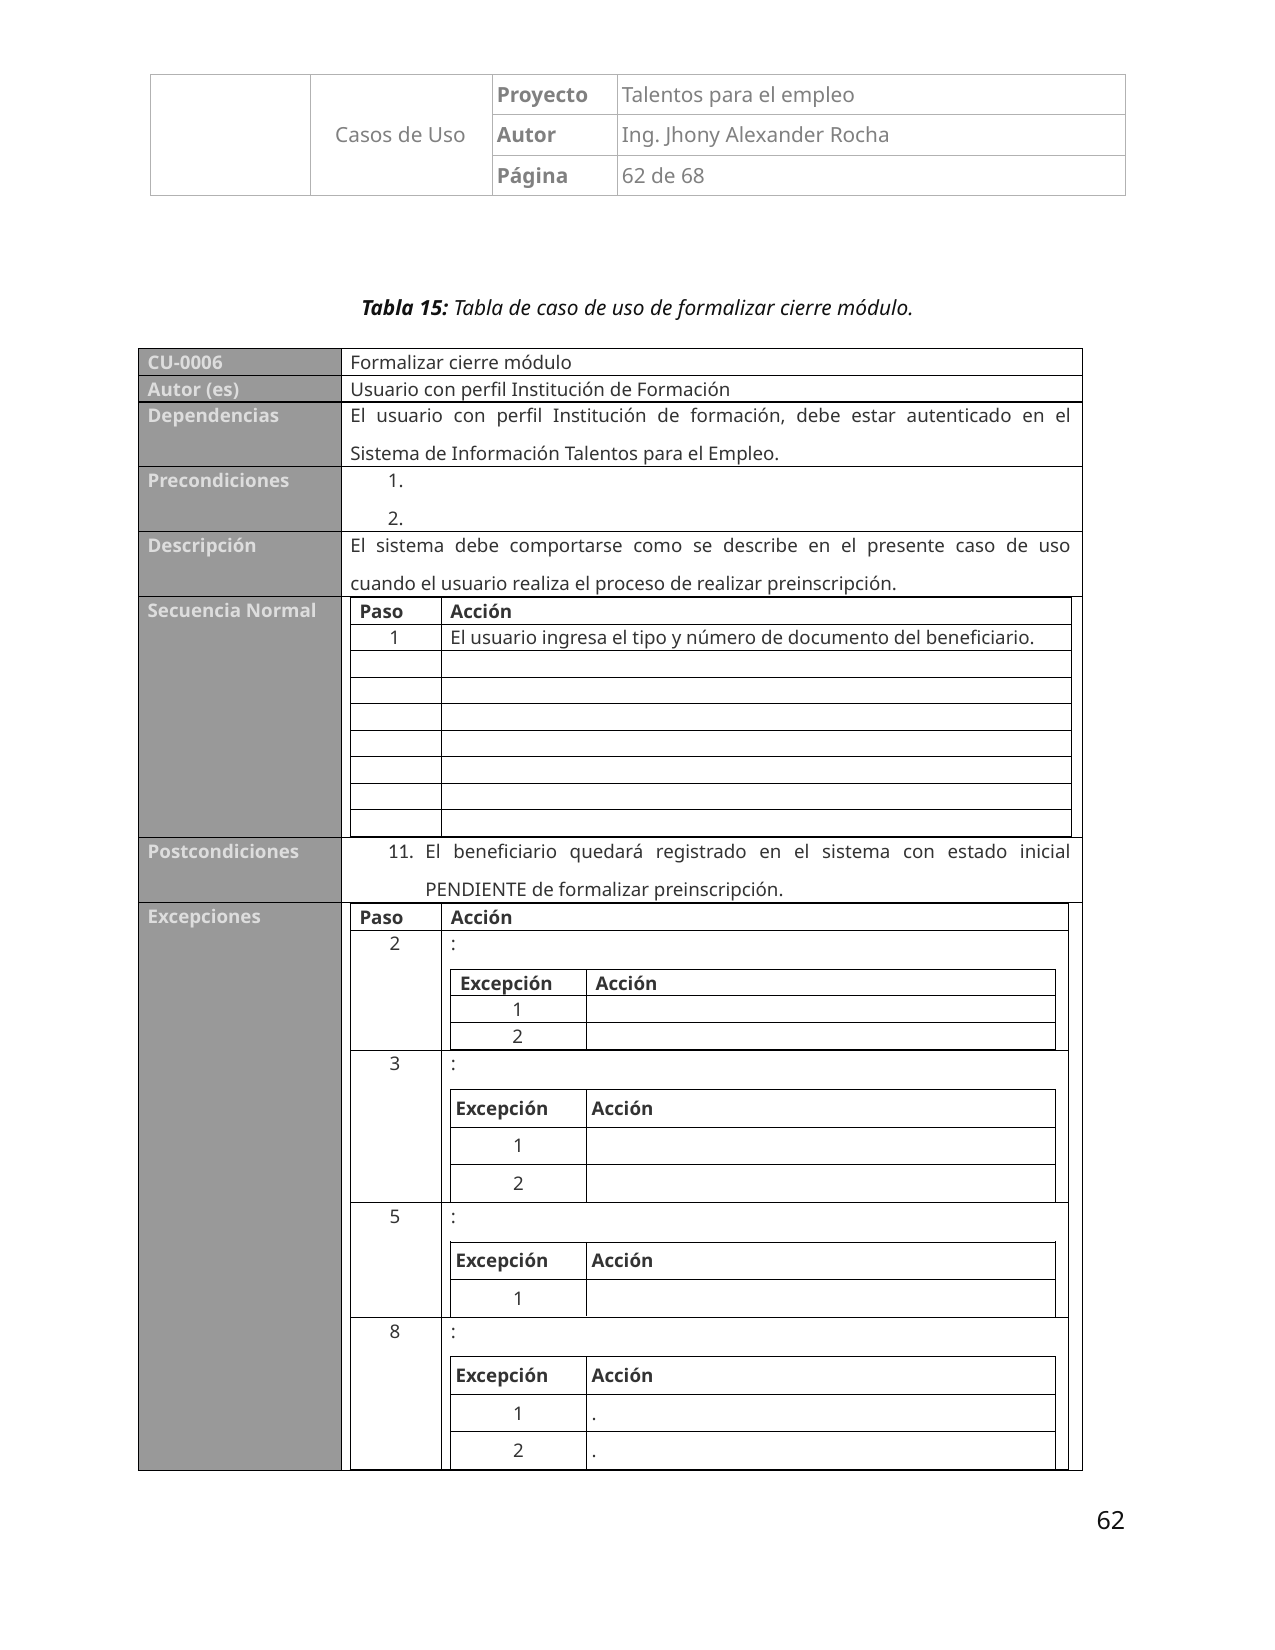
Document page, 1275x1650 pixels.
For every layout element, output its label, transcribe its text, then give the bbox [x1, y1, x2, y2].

table_header Excepción [451, 1357, 586, 1394]
table_cell 1 [451, 1128, 586, 1164]
table_cell Dependencias [139, 403, 341, 466]
table_cell [342, 903, 350, 1470]
text Tabla 15: Tabla de caso de uso de formalizar cierre módulo. [150, 293, 1125, 322]
table_cell [587, 1165, 1055, 1201]
table_header Paso [351, 598, 441, 623]
table_cell Excepciones [139, 903, 341, 1470]
table_cell : [442, 931, 1068, 1050]
table_cell [442, 651, 1071, 677]
table_cell . [587, 1432, 1055, 1469]
table_cell 1 [451, 1280, 586, 1316]
table_cell El beneficiario quedará registrado en el sistema con estado inicial PENDIENTE de formalizar preinscripción. [342, 838, 1082, 902]
table_cell . [587, 1395, 1055, 1431]
table_header Acción [587, 1357, 1055, 1394]
table_cell 2 [351, 931, 441, 1050]
table_cell El usuario ingresa el tipo y número de documento del beneficiario. [442, 625, 1071, 650]
table_cell 2 [451, 1165, 586, 1201]
table_cell 1 [351, 625, 441, 650]
table_cell : [442, 1318, 1068, 1469]
table_cell [442, 731, 1071, 756]
table_header Excepción [451, 970, 586, 995]
table_header Acción [587, 1090, 1055, 1126]
table_cell 2 [451, 1023, 586, 1048]
table_cell Precondiciones [139, 467, 341, 531]
table_cell [442, 678, 1071, 703]
table_cell [442, 784, 1071, 809]
table_cell [351, 678, 441, 703]
table_header CU-0006 [139, 349, 341, 375]
table_cell El sistema debe comportarse como se describe en el presente caso de uso cuando el usuario realiza el proceso de realizar preinscripción. [342, 532, 1082, 596]
table_cell [351, 810, 441, 836]
table_header Excepción [451, 1243, 586, 1279]
table_cell Postcondiciones [139, 838, 341, 902]
table_header Acción [442, 904, 1068, 929]
table_cell 3 [351, 1051, 441, 1202]
table_cell [351, 757, 441, 783]
table_cell [351, 704, 441, 730]
table_cell 2 [451, 1432, 586, 1469]
table_cell [351, 784, 441, 809]
table_cell 5 [351, 1203, 441, 1317]
table_header Excepción [451, 1090, 586, 1126]
table_header Acción [587, 1243, 1055, 1279]
table_cell [442, 810, 1071, 836]
table_cell [587, 1280, 1055, 1316]
table_cell [351, 731, 441, 756]
table_cell [442, 757, 1071, 783]
table_cell [1069, 903, 1082, 1470]
table_cell Secuencia Normal [139, 597, 341, 837]
table_cell 8 [351, 1318, 441, 1469]
table_cell [342, 467, 1082, 531]
table_cell [442, 704, 1071, 730]
table_cell [342, 597, 350, 837]
table_cell Usuario con perfil Institución de Formación [342, 376, 1082, 401]
table_cell [587, 1023, 1055, 1048]
table_cell : [442, 1051, 1068, 1202]
table_cell [587, 996, 1055, 1022]
table_cell [587, 1128, 1055, 1164]
table_cell 1 [451, 996, 586, 1022]
table_cell [351, 651, 441, 677]
table_cell 1 [451, 1395, 586, 1431]
table_cell El usuario con perfil Institución de formación, debe estar autenticado en el Sistema de Información Talentos para el Empleo. [342, 403, 1082, 466]
table_header Acción [442, 598, 1071, 623]
table_cell Descripción [139, 532, 341, 596]
table_header Acción [587, 970, 1055, 995]
table_header Formalizar cierre módulo [342, 349, 1082, 375]
table_cell [1072, 597, 1082, 837]
table_cell Autor (es) [139, 376, 341, 401]
table_header Paso [351, 904, 441, 929]
table_cell : [442, 1203, 1068, 1317]
